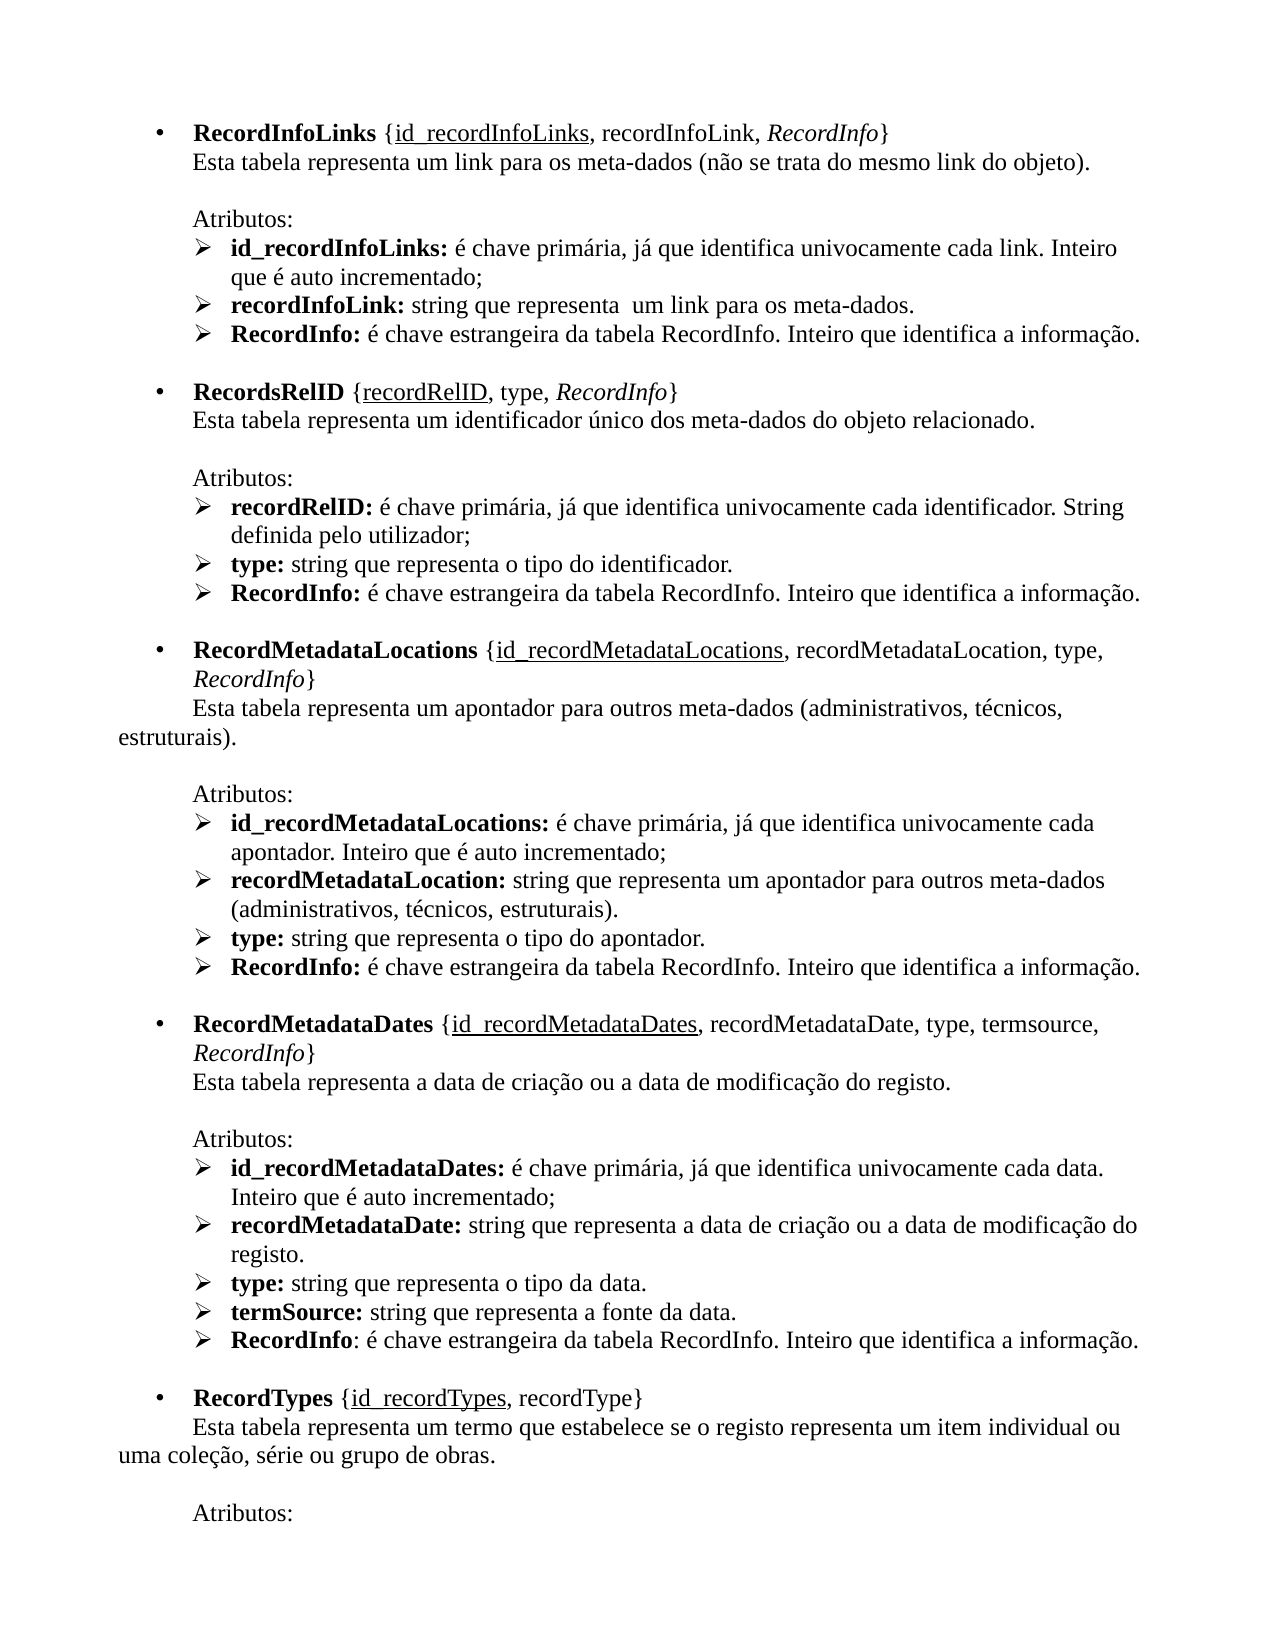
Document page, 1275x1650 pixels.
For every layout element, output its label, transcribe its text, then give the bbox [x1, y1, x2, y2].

list id_recordMetadataLocations: é chave primária, já que identifica univocamente cada apontador. Inteiro que é auto incrementado; [193, 808, 1157, 866]
text Esta tabela representa um termo que estabelece se o registo representa um item individual ou uma coleção, série ou grupo de obras. [118, 1412, 1157, 1469]
list RecordInfo: é chave estrangeira da tabela RecordInfo. Inteiro que identifica a informação. [193, 1326, 1157, 1354]
list recordRelID: é chave primária, já que identifica univocamente cada identificador. String definida pelo utilizador; [193, 492, 1157, 549]
list recordMetadataDate: string que representa a data de criação ou a data de modificação do registo. [193, 1211, 1157, 1268]
list RecordInfo: é chave estrangeira da tabela RecordInfo. Inteiro que identifica a informação. [193, 952, 1157, 981]
list termSource: string que representa a fonte da data. [193, 1297, 1157, 1326]
list id_recordInfoLinks: é chave primária, já que identifica univocamente cada link. Inteiro que é auto incrementado; [193, 233, 1157, 291]
list recordInfoLink: string que representa um link para os meta-dados. [193, 291, 1157, 319]
list id_recordMetadataDates: é chave primária, já que identifica univocamente cada data. Inteiro que é auto incrementado; [193, 1153, 1157, 1211]
list recordMetadataLocation: string que representa um apontador para outros meta-dados (administrativos, técnicos, estruturais). [193, 866, 1157, 923]
list RecordMetadataLocations {id_recordMetadataLocations, recordMetadataLocation, type, RecordInfo} [156, 636, 1157, 693]
text Atributos: [118, 204, 1157, 233]
text Esta tabela representa um link para os meta-dados (não se trata do mesmo link do objeto). [118, 147, 1157, 176]
list RecordsRelID {recordRelID, type, RecordInfo} [156, 377, 1157, 406]
text Esta tabela representa um identificador único dos meta-dados do objeto relacionado. [118, 406, 1157, 434]
list RecordInfo: é chave estrangeira da tabela RecordInfo. Inteiro que identifica a informação. [193, 578, 1157, 607]
list type: string que representa o tipo da data. [193, 1268, 1157, 1297]
text Esta tabela representa um apontador para outros meta-dados (administrativos, técnicos, estruturais). [118, 693, 1157, 751]
list RecordMetadataDates {id_recordMetadataDates, recordMetadataDate, type, termsource, RecordInfo} [156, 1009, 1157, 1067]
list type: string que representa o tipo do apontador. [193, 923, 1157, 952]
text Atributos: [118, 1498, 1157, 1527]
list RecordInfoLinks {id_recordInfoLinks, recordInfoLink, RecordInfo} [156, 118, 1157, 147]
list RecordInfo: é chave estrangeira da tabela RecordInfo. Inteiro que identifica a informação. [193, 319, 1157, 348]
text Esta tabela representa a data de criação ou a data de modificação do registo. [118, 1067, 1157, 1096]
list type: string que representa o tipo do identificador. [193, 549, 1157, 578]
text Atributos: [118, 779, 1157, 808]
text Atributos: [118, 1124, 1157, 1153]
list RecordTypes {id_recordTypes, recordType} [156, 1383, 1157, 1412]
text Atributos: [118, 463, 1157, 492]
